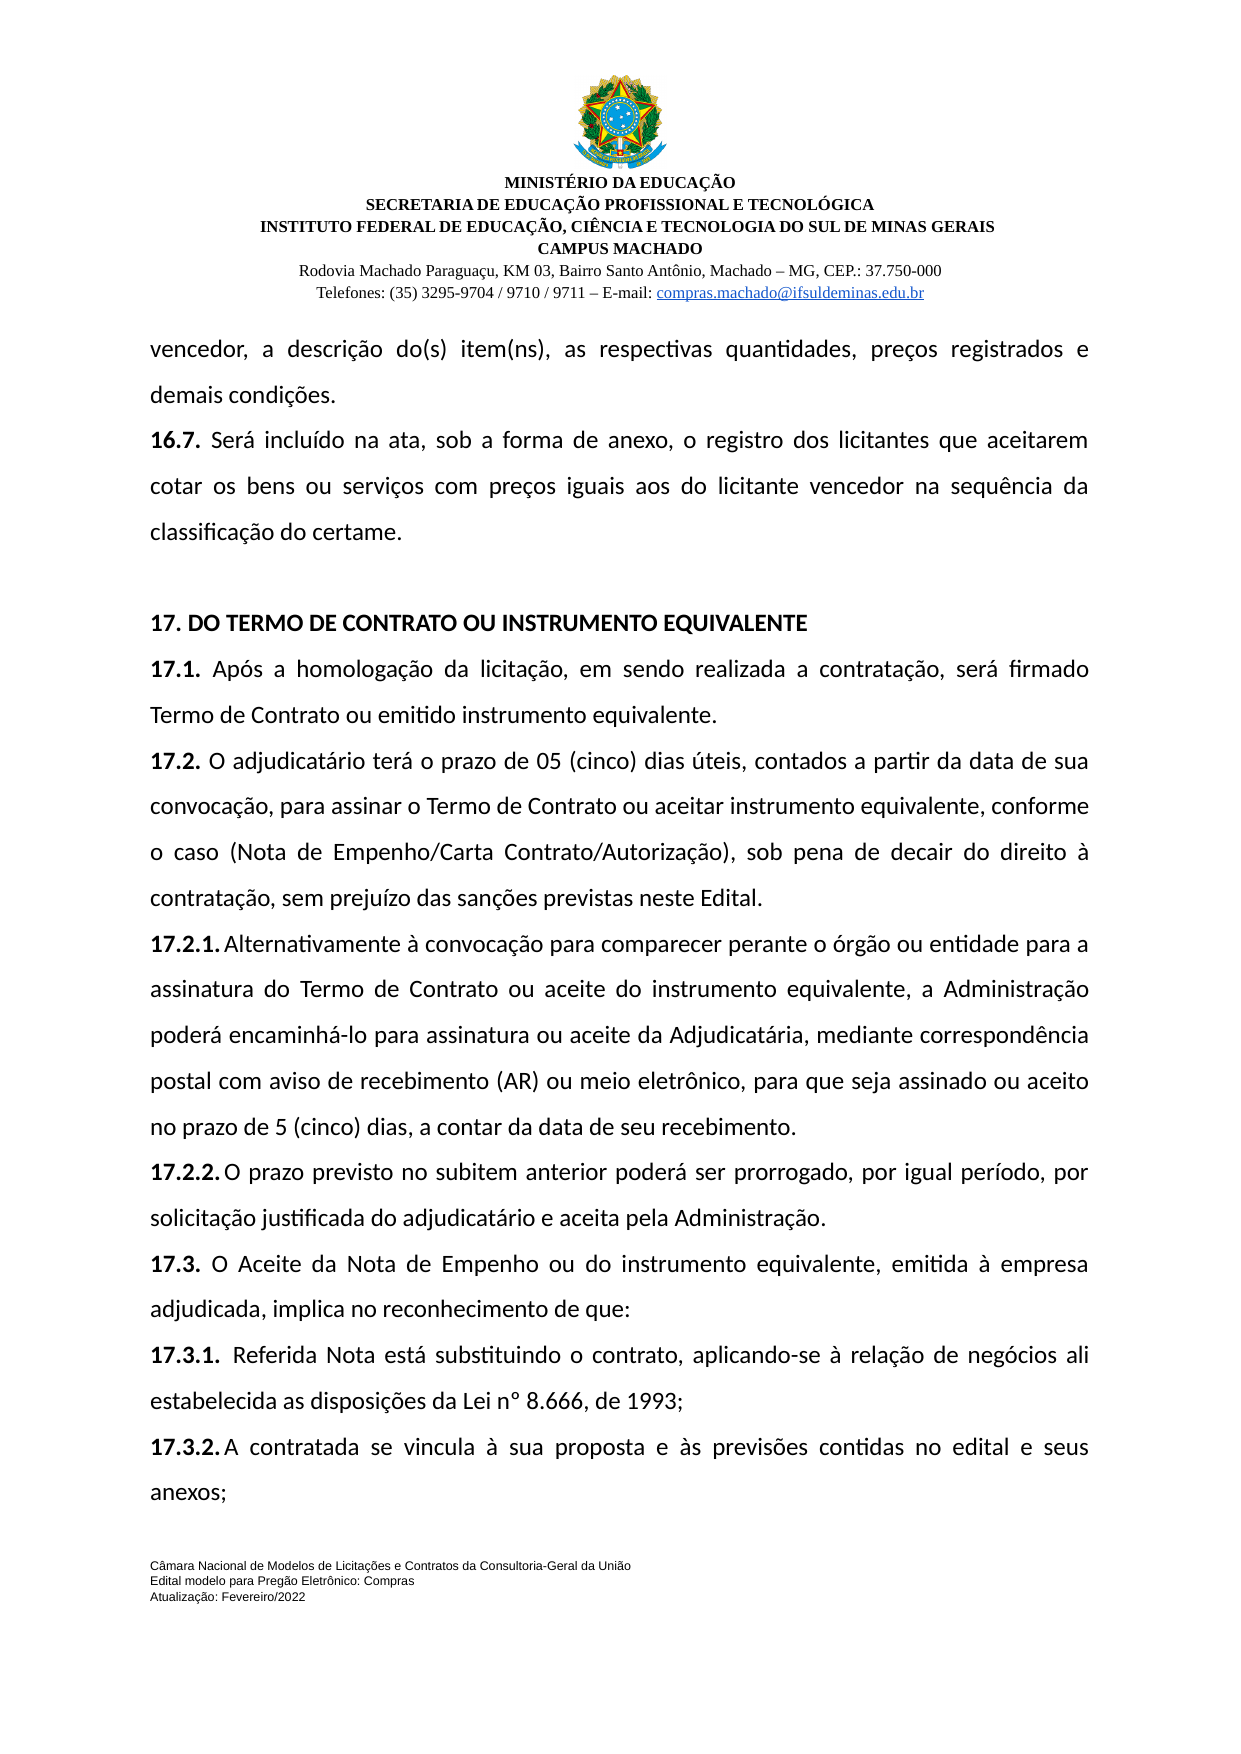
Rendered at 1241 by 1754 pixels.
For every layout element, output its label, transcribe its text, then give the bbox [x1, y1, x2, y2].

text 17.3.2. A contratada se vincula à sua proposta e às previsões contidas no edital e seus anexos; [150, 1431, 1090, 1507]
picture [573, 75, 667, 169]
text 17.2.2. O prazo previsto no subitem anterior poderá ser prorrogado, por igual período, por solicitação justificada do adjudicatário e aceita pela Administração. [150, 1156, 1090, 1233]
text 17.3.1. Referida Nota está substituindo o contrato, aplicando-se à relação de negócios ali estabelecida as disposições da Lei nº 8.666, de 1993; [150, 1339, 1090, 1416]
text 17.2. O adjudicatário terá o prazo de 05 (cinco) dias úteis, contados a partir da data de sua convocação, para assinar o Termo de Contrato ou aceitar instrumento equivalente, conforme o caso (Nota de Empenho/Carta Contrato/Autorização), sob pena de decair do direito à contratação, sem prejuízo das sanções previstas neste Edital. [150, 745, 1090, 912]
text 17.3. O Aceite da Nota de Empenho ou do instrumento equivalente, emitida à empresa adjudicada, implica no reconhecimento de que: [150, 1248, 1090, 1324]
text 16.7. Será incluído na ata, sob a forma de anexo, o registro dos licitantes que aceitarem cotar os bens ou serviços com preços iguais aos do licitante vencedor na sequência da classificação do certame. [150, 425, 1090, 547]
picture [639, 150, 650, 156]
picture [613, 164, 628, 169]
text 17.2.1. Alternativamente à convocação para comparecer perante o órgão ou entidade para a assinatura do Termo de Contrato ou aceite do instrumento equivalente, a Administração poderá encaminhá-lo para assinatura ou aceite da Adjudicatária, mediante correspondência postal com aviso de recebimento (AR) ou meio eletrônico, para que seja assinado ou aceito no prazo de 5 (cinco) dias, a contar da data de seu recebimento. [150, 928, 1090, 1141]
text vencedor, a descrição do(s) item(ns), as respectivas quantidades, preços registrados e demais condições. [150, 333, 1090, 409]
text 17.1. Após a homologação da licitação, em sendo realizada a contratação, será firmado Termo de Contrato ou emitido instrumento equivalente. [150, 653, 1090, 729]
text 17. DO TERMO DE CONTRATO OU INSTRUMENTO EQUIVALENTE [150, 608, 1090, 638]
